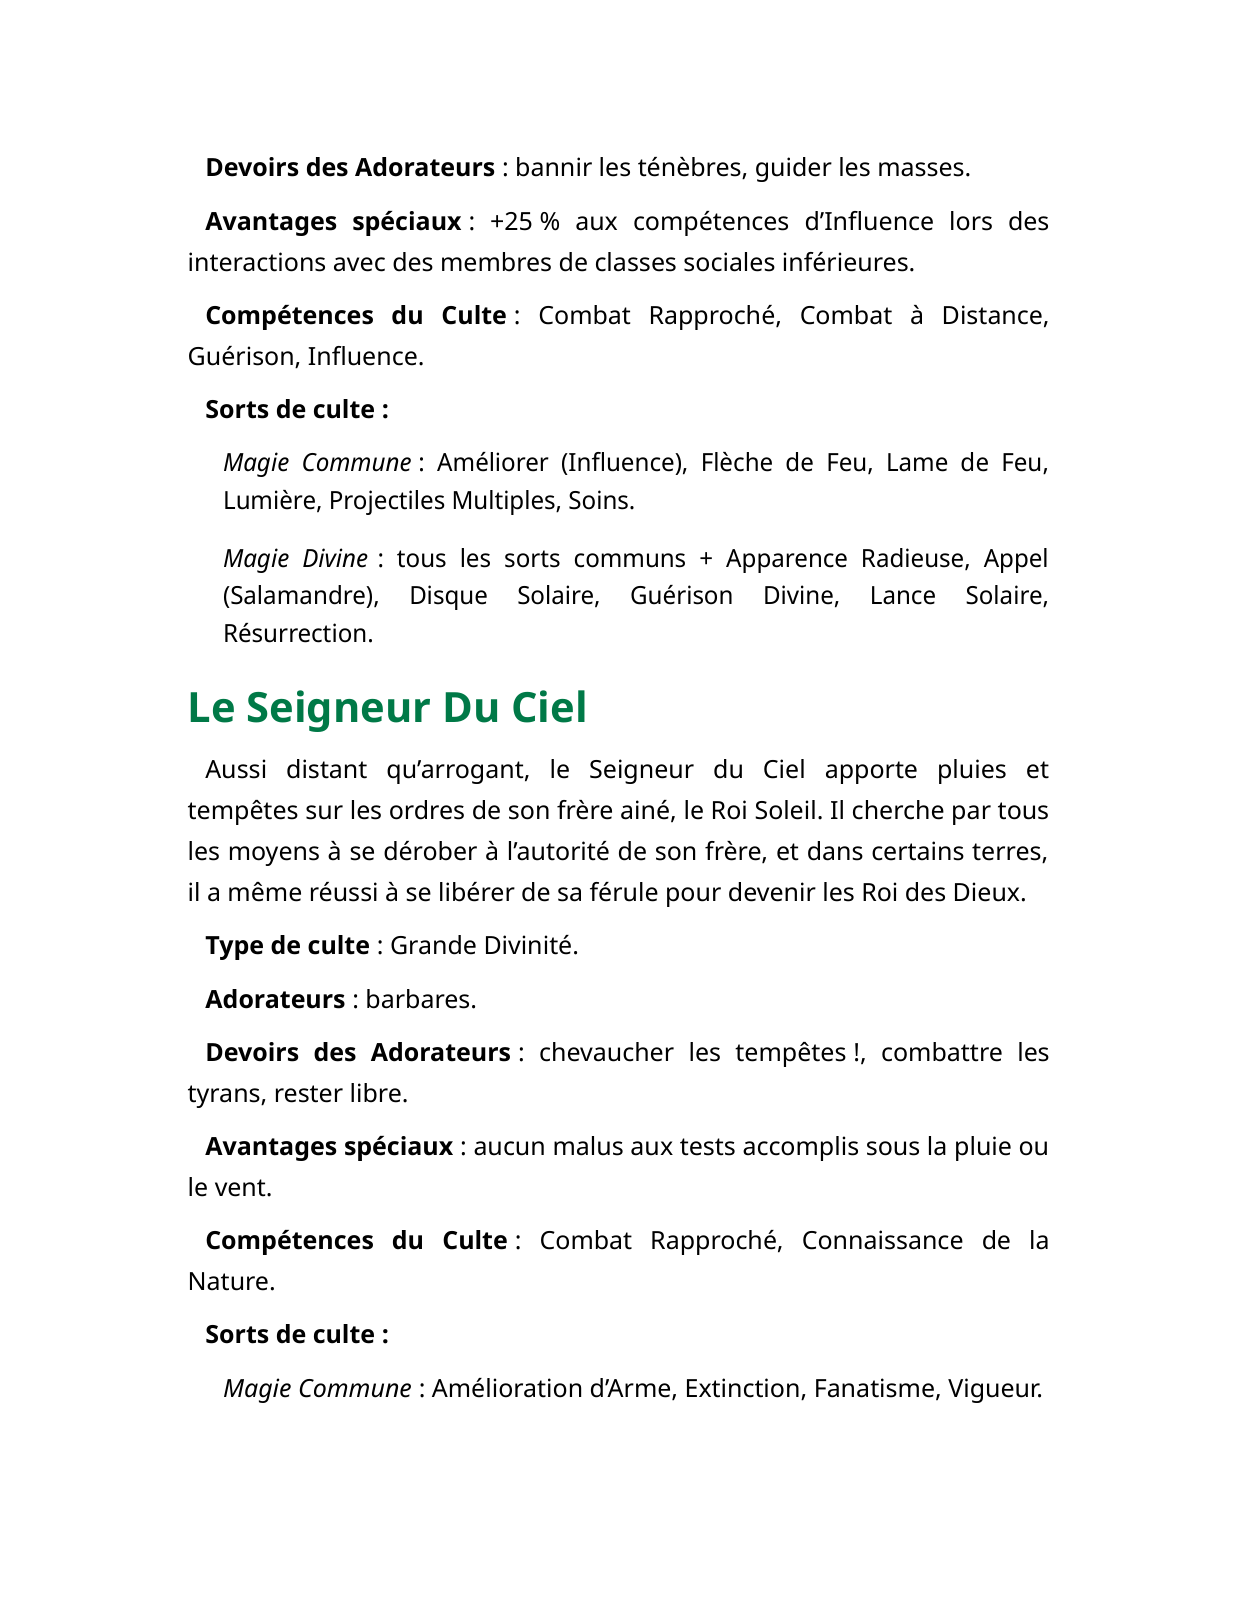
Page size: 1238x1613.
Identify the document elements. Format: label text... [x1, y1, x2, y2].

text Compétences du Culte : Combat Rapproché, Combat à Distance, Guérison, Influence. [187, 297, 1050, 372]
text Compétences du Culte : Combat Rapproché, Connaissance de la Nature. [187, 1223, 1050, 1298]
text Devoirs des Adorateurs : chevaucher les tempêtes !, combattre les tyrans, rester libre. [187, 1035, 1050, 1109]
text Aussi distant qu’arrogant, le Seigneur du Ciel apporte pluies et tempêtes sur les ordres de son frère ainé, le Roi Soleil. Il cherche par tous les moyens à se dérober à l’autorité de son frère, et dans certains terres, il a même réussi à se libérer de sa férule pour devenir les Roi des Dieux. [187, 752, 1050, 909]
text Type de culte : Grande Divinité. [187, 928, 1050, 962]
text Le Seigneur Du Ciel [187, 678, 1050, 734]
text Adorateurs : barbares. [187, 981, 1050, 1015]
text Sorts de culte : [187, 392, 1050, 426]
list Magie Commune : Amélioration d’Arme, Extinction, Fanatisme, Vigueur. [223, 1371, 1050, 1404]
text Sorts de culte : [187, 1317, 1050, 1351]
list Magie Commune : Améliorer (Influence), Flèche de Feu, Lame de Feu, Lumière, Projectiles Multiples, Soins. [223, 445, 1050, 516]
text Avantages spéciaux : +25 % aux compétences d’Influence lors des interactions avec des membres de classes sociales inférieures. [187, 203, 1050, 278]
list Magie Divine : tous les sorts communs + Apparence Radieuse, Appel (Salamandre), Disque Solaire, Guérison Divine, Lance Solaire, Résurrection. [223, 541, 1050, 649]
text Avantages spéciaux : aucun malus aux tests accomplis sous la pluie ou le vent. [187, 1129, 1050, 1204]
text Devoirs des Adorateurs : bannir les ténèbres, guider les masses. [187, 150, 1050, 184]
